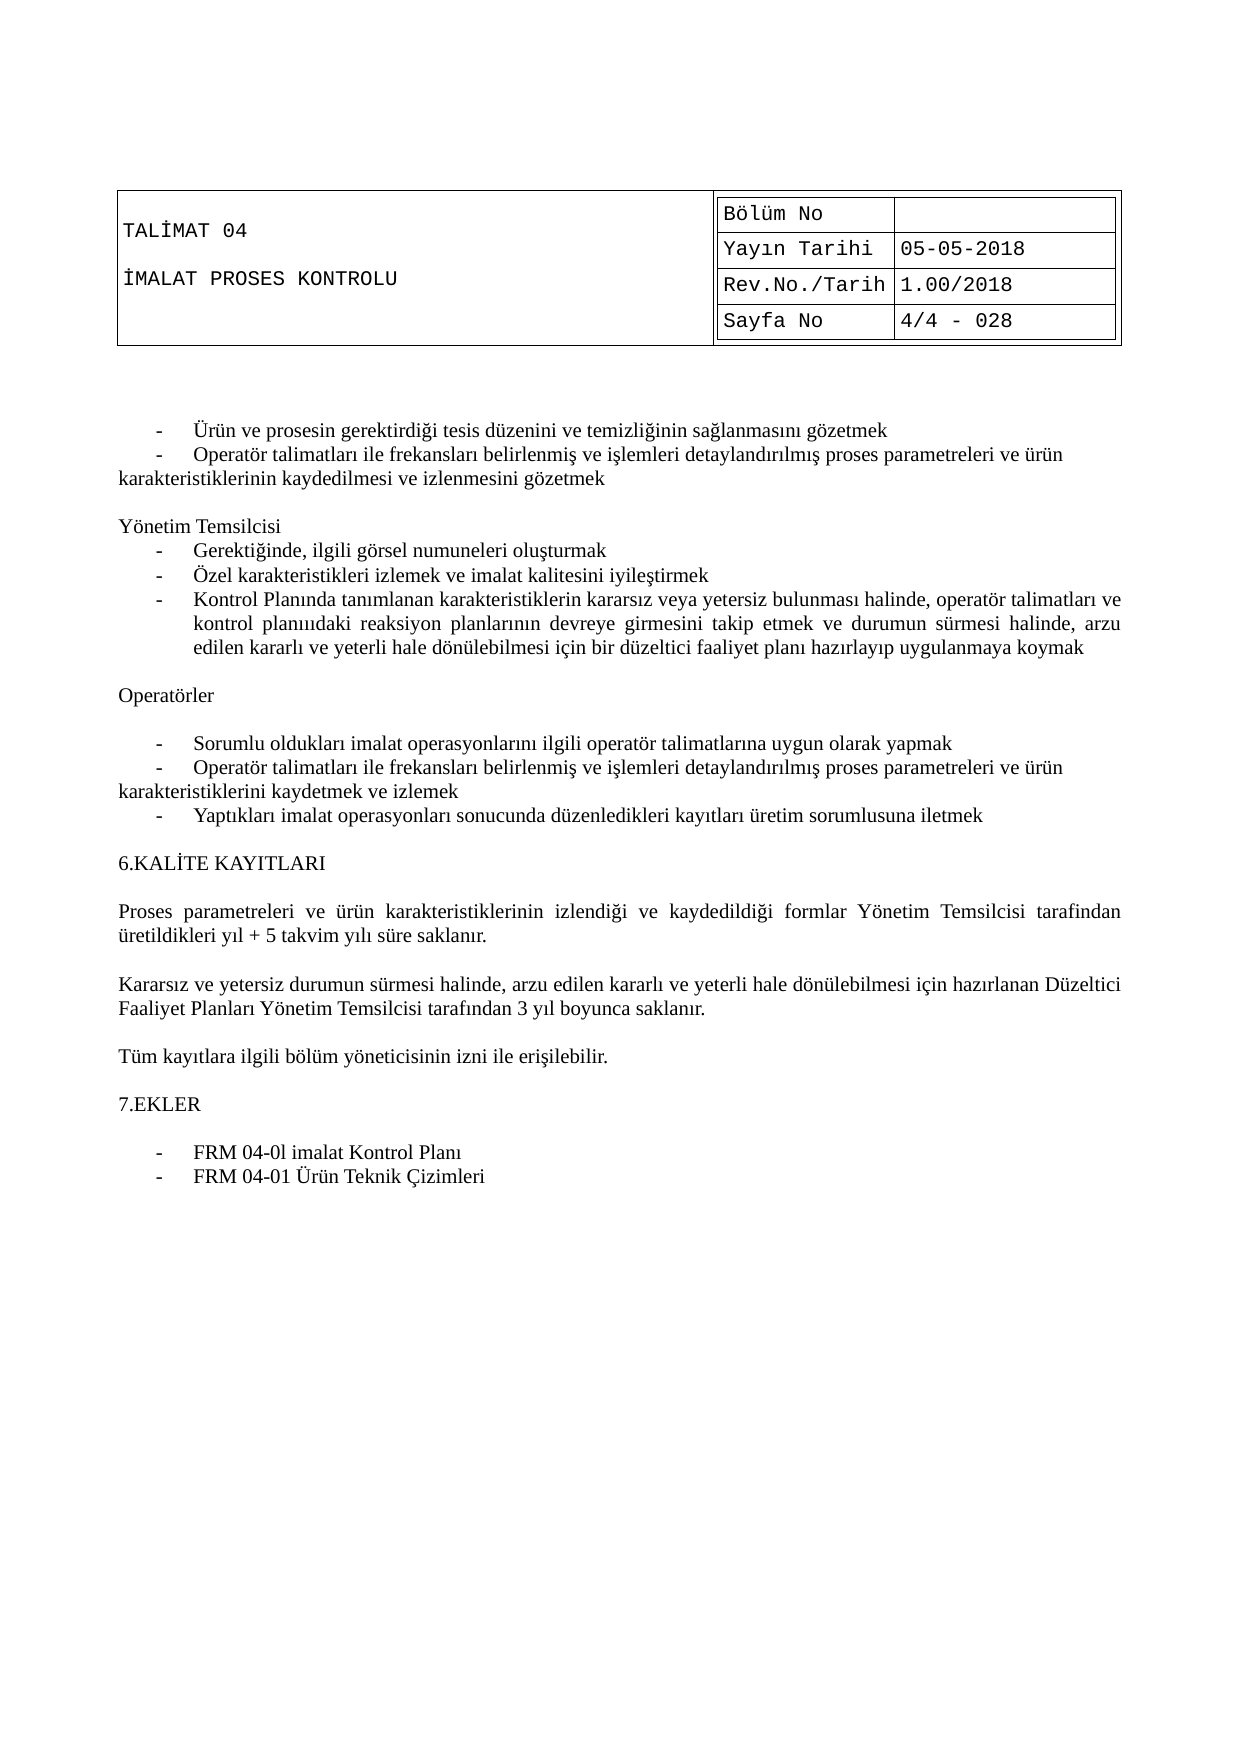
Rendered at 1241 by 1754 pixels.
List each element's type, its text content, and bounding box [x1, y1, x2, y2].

table_cell 05-05-2018 [895, 233, 1115, 268]
table_header [895, 198, 1115, 232]
table_header TALİMAT 04 İMALAT PROSES KONTROLU [118, 191, 713, 345]
table_cell Sayfa No [718, 305, 894, 339]
list Operatör talimatları ile frekansları belirlenmiş ve işlemleri detaylandırılmış proses parametreleri ve ürün [156, 442, 1122, 466]
list Yaptıkları imalat operasyonları sonucunda düzenledikleri kayıtları üretim sorumlusuna iletmek [156, 803, 1122, 827]
text 7.EKLER [118, 1092, 1122, 1116]
table_header [714, 191, 1121, 345]
table_cell 1.00/2018 [895, 269, 1115, 303]
table_cell 4/4 - 028 [895, 305, 1115, 339]
text Proses parametreleri ve ürün karakteristiklerinin izlendiği ve kaydedildiği formlar Yönetim Temsilcisi tarafindan üretildikleri yıl + 5 takvim yılı süre saklanır. [118, 899, 1122, 947]
list Kontrol Planında tanımlanan karakteristiklerin kararsız veya yetersiz bulunması halinde, operatör talimatları ve kontrol planıııdaki reaksiyon planlarının devreye girmesini takip etmek ve durumun sürmesi halinde, arzu edilen kararlı ve yeterli hale dönülebilmesi için bir düzeltici faaliyet planı hazırlayıp uygulanmaya koymak [156, 587, 1122, 659]
text Tüm kayıtlara ilgili bölüm yöneticisinin izni ile erişilebilir. [118, 1044, 1122, 1068]
list Özel karakteristikleri izlemek ve imalat kalitesini iyileştirmek [156, 562, 1122, 587]
table_cell Rev.No./Tarih [718, 269, 894, 303]
text 6.KALİTE KAYITLARI [118, 851, 1122, 875]
text Kararsız ve yetersiz durumun sürmesi halinde, arzu edilen kararlı ve yeterli hale dönülebilmesi için hazırlanan Düzeltici Faaliyet Planları Yönetim Temsilcisi tarafından 3 yıl boyunca saklanır. [118, 972, 1122, 1020]
list FRM 04-01 Ürün Teknik Çizimleri [156, 1164, 1122, 1188]
text Yönetim Temsilcisi [118, 514, 1122, 538]
list Sorumlu oldukları imalat operasyonlarını ilgili operatör talimatlarına uygun olarak yapmak [156, 731, 1122, 755]
list Ürün ve prosesin gerektirdiği tesis düzenini ve temizliğinin sağlanmasını gözetmek [156, 418, 1122, 442]
list Gerektiğinde, ilgili görsel numuneleri oluşturmak [156, 538, 1122, 562]
text karakteristiklerini kaydetmek ve izlemek [118, 779, 1122, 803]
text karakteristiklerinin kaydedilmesi ve izlenmesini gözetmek [118, 466, 1122, 490]
list Operatör talimatları ile frekansları belirlenmiş ve işlemleri detaylandırılmış proses parametreleri ve ürün [156, 755, 1122, 779]
table_header Bölüm No [718, 198, 894, 232]
table_cell Yayın Tarihi [718, 233, 894, 268]
text Operatörler [118, 683, 1122, 707]
list FRM 04-0l imalat Kontrol Planı [156, 1140, 1122, 1164]
